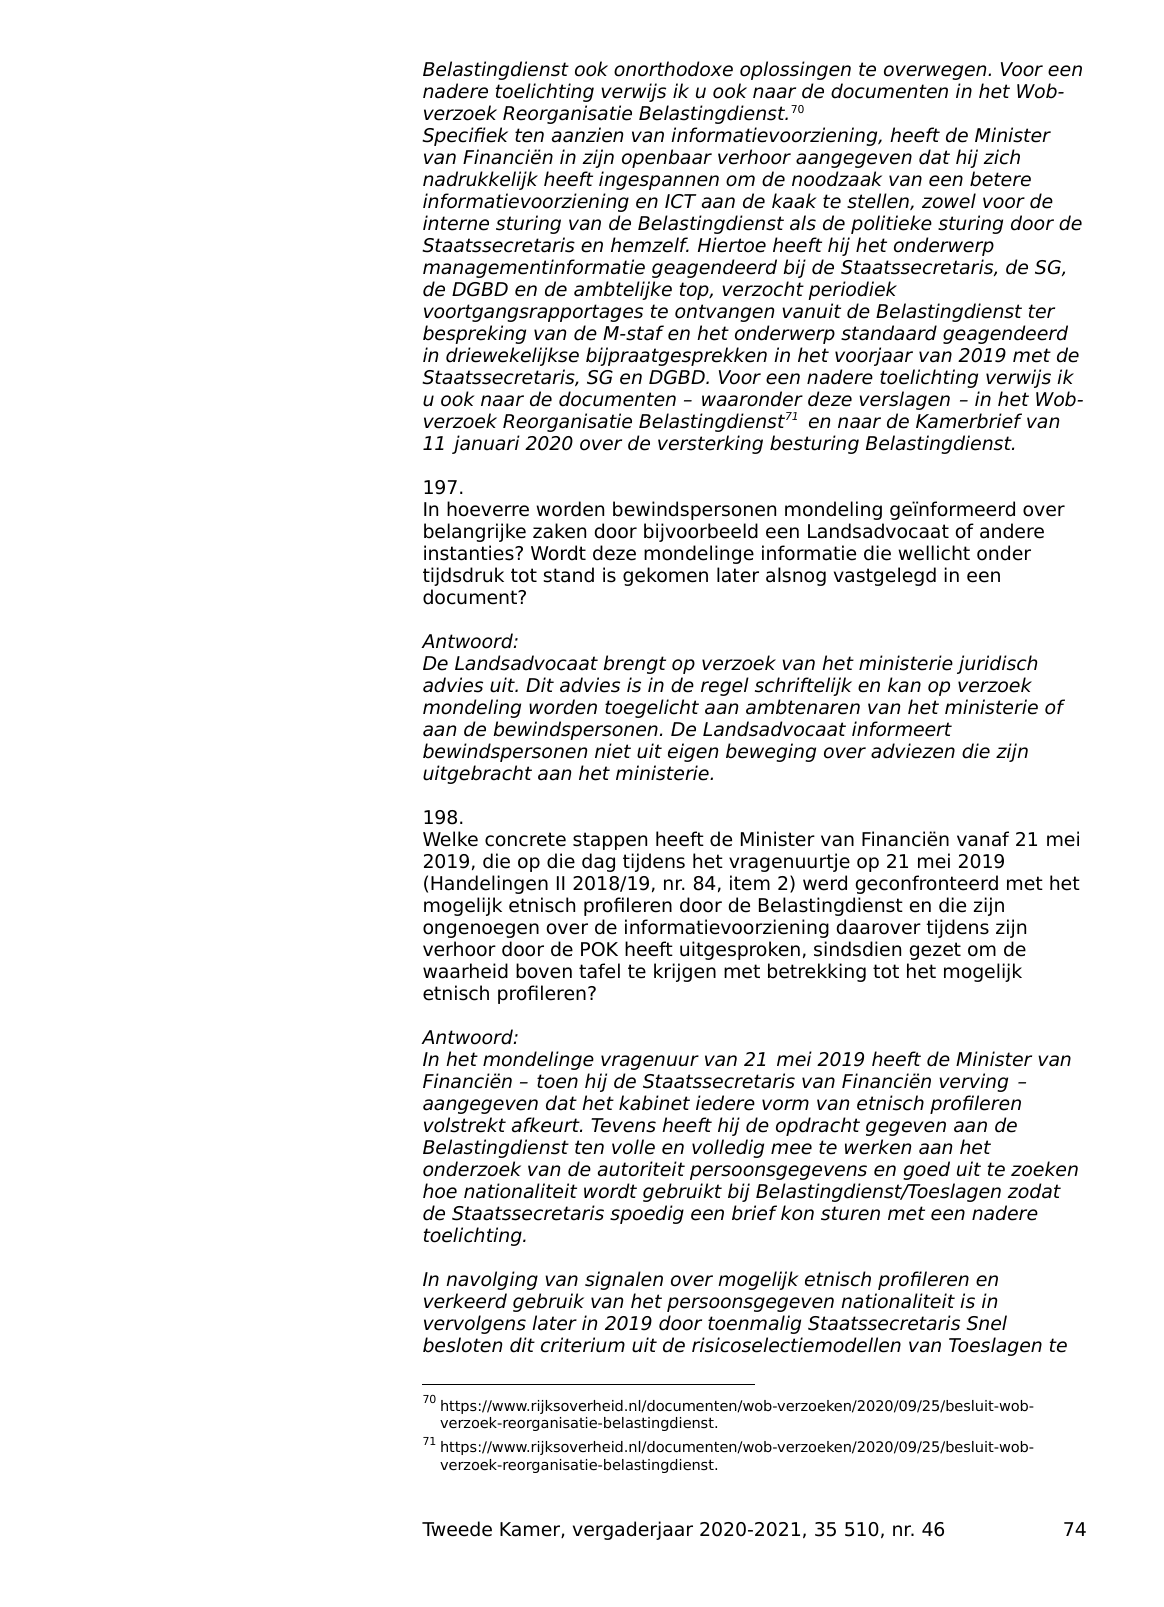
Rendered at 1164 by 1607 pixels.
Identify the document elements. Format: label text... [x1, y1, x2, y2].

text https://www.rijksoverheid.nl/documenten/wob-verzoeken/2020/09/25/besluit-wob-verzoek-reorganisatie-belastingdienst. [422, 1435, 1087, 1474]
text In het mondelinge vragenuur van 21 mei 2019 heeft de Minister van Financiën – toen hij de Staatssecretaris van Financiën verving – aangegeven dat het kabinet iedere vorm van etnisch profileren volstrekt afkeurt. Tevens heeft hij de opdracht gegeven aan de Belastingdienst ten volle en volledig mee te werken aan het onderzoek van de autoriteit persoonsgegevens en goed uit te zoeken hoe nationaliteit wordt gebruikt bij Belastingdienst/Toeslagen zodat de Staatssecretaris spoedig een brief kon sturen met een nadere toelichting. [422, 1049, 1087, 1247]
text In navolging van signalen over mogelijk etnisch profileren en verkeerd gebruik van het persoonsgegeven nationaliteit is in vervolgens later in 2019 door toenmalig Staatssecretaris Snel besloten dit criterium uit de risicoselectiemodellen van Toeslagen te [422, 1269, 1087, 1357]
text Welke concrete stappen heeft de Minister van Financiën vanaf 21 mei 2019, die op die dag tijdens het vragenuurtje op 21 mei 2019 (Handelingen II 2018/19, nr. 84, item 2) werd geconfronteerd met het mogelijk etnisch profileren door de Belastingdienst en die zijn ongenoegen over de informatievoorziening daarover tijdens zijn verhoor door de POK heeft uitgesproken, sindsdien gezet om de waarheid boven tafel te krijgen met betrekking tot het mogelijk etnisch profileren? [422, 829, 1087, 1005]
text 198. [422, 807, 1087, 829]
text Antwoord: [422, 1027, 1087, 1049]
text Specifiek ten aanzien van informatievoorziening, heeft de Minister van Financiën in zijn openbaar verhoor aangegeven dat hij zich nadrukkelijk heeft ingespannen om de noodzaak van een betere informatievoorziening en ICT aan de kaak te stellen, zowel voor de interne sturing van de Belastingdienst als de politieke sturing door de Staatssecretaris en hemzelf. Hiertoe heeft hij het onderwerp managementinformatie geagendeerd bij de Staatssecretaris, de SG, de DGBD en de ambtelijke top, verzocht periodiek voortgangsrapportages te ontvangen vanuit de Belastingdienst ter bespreking van de M-staf en het onderwerp standaard geagendeerd in driewekelijkse bijpraatgesprekken in het voorjaar van 2019 met de Staatssecretaris, SG en DGBD. Voor een nadere toelichting verwijs ik u ook naar de documenten – waaronder deze verslagen – in het Wob-verzoek Reorganisatie Belastingdienst en naar de Kamerbrief van 11 januari 2020 over de versterking besturing Belastingdienst. [422, 125, 1087, 455]
text https://www.rijksoverheid.nl/documenten/wob-verzoeken/2020/09/25/besluit-wob-verzoek-reorganisatie-belastingdienst. [422, 1393, 1087, 1432]
text Belastingdienst ook onorthodoxe oplossingen te overwegen. Voor een nadere toelichting verwijs ik u ook naar de documenten in het Wob-verzoek Reorganisatie Belastingdienst. [422, 59, 1087, 125]
text In hoeverre worden bewindspersonen mondeling geïnformeerd over belangrijke zaken door bijvoorbeeld een Landsadvocaat of andere instanties? Wordt deze mondelinge informatie die wellicht onder tijdsdruk tot stand is gekomen later alsnog vastgelegd in een document? [422, 499, 1087, 609]
text 197. [422, 477, 1087, 499]
text Antwoord: [422, 631, 1087, 653]
text De Landsadvocaat brengt op verzoek van het ministerie juridisch advies uit. Dit advies is in de regel schriftelijk en kan op verzoek mondeling worden toegelicht aan ambtenaren van het ministerie of aan de bewindspersonen. De Landsadvocaat informeert bewindspersonen niet uit eigen beweging over adviezen die zijn uitgebracht aan het ministerie. [422, 653, 1087, 785]
